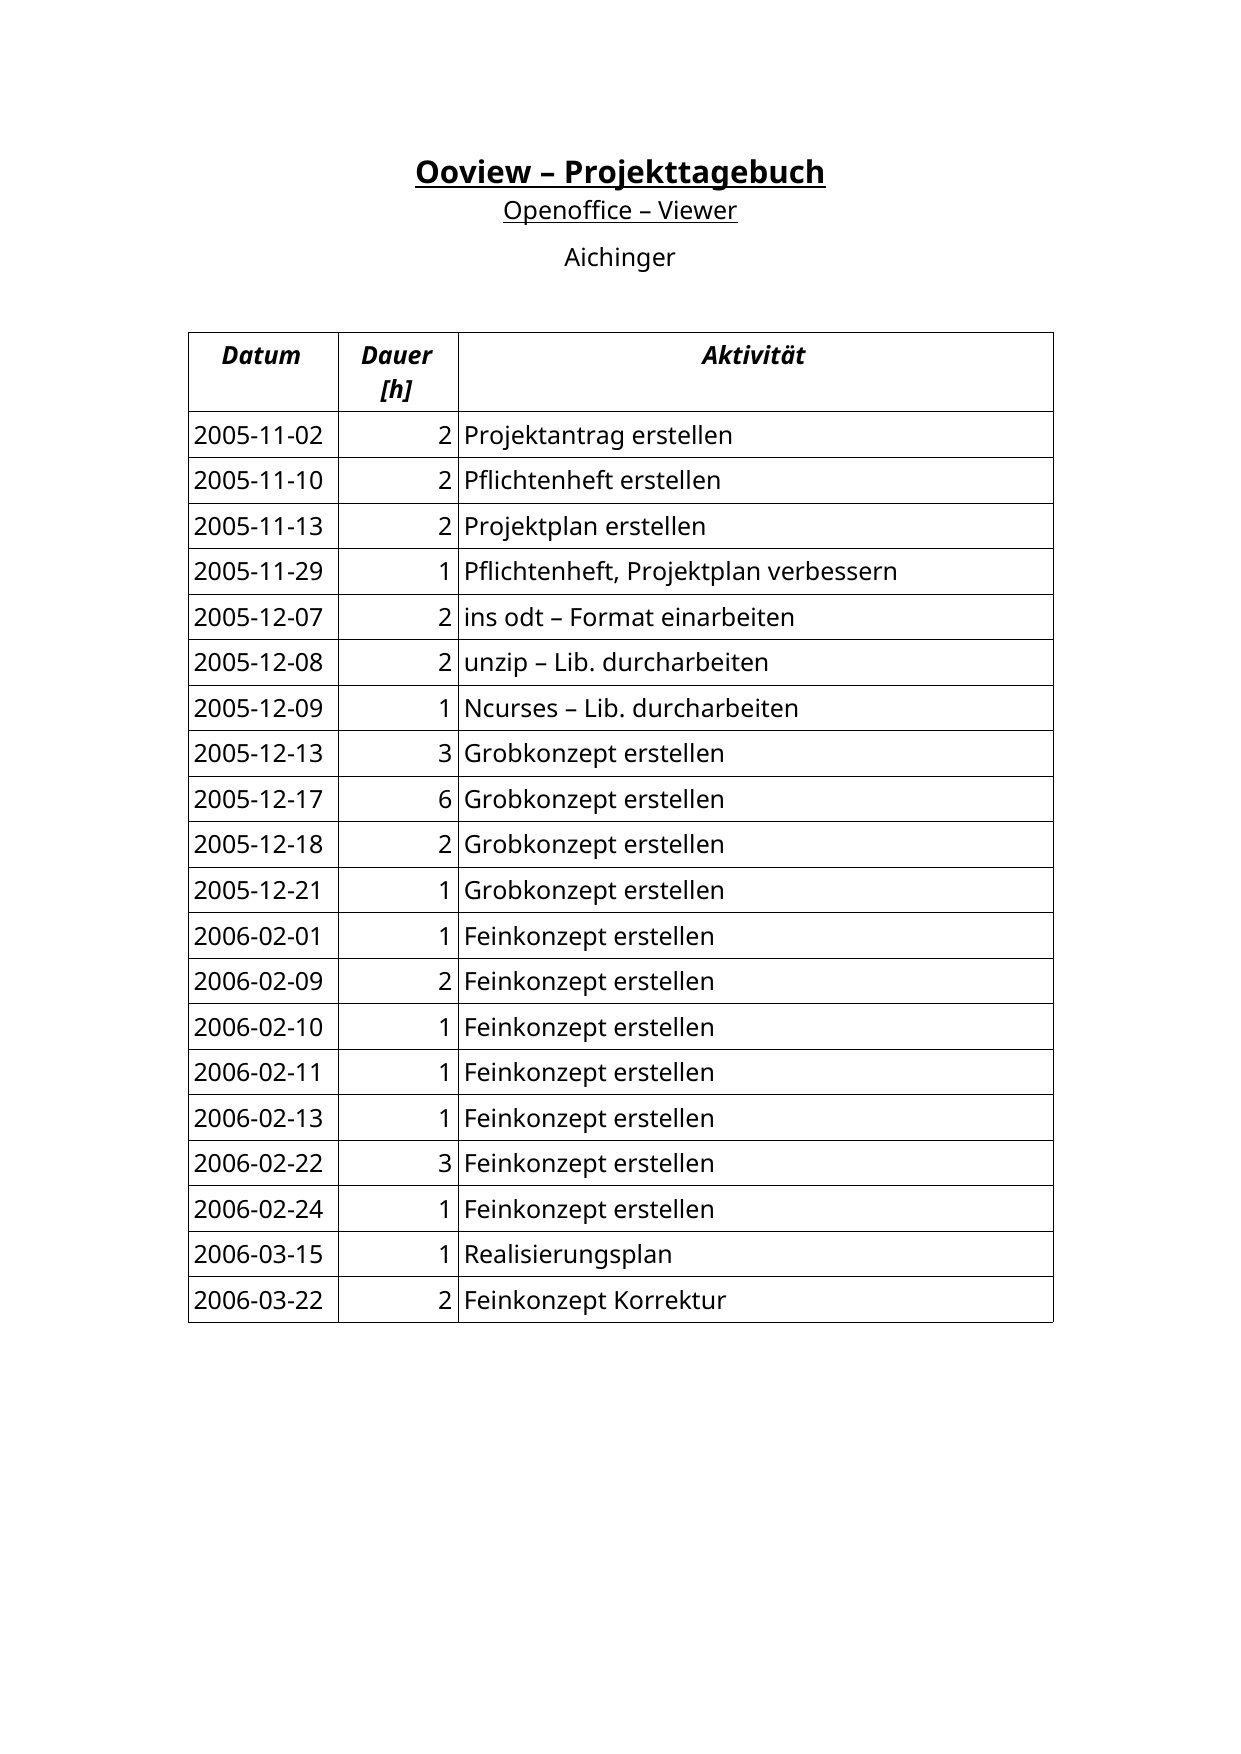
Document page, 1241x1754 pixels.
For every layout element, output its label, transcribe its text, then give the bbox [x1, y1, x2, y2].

table_header Dauer [h] [339, 333, 458, 411]
table_cell Pflichtenheft, Projektplan verbessern [459, 549, 1053, 594]
table_cell 2006-02-10 [189, 1004, 338, 1049]
table_cell 2 [339, 412, 458, 457]
table_cell 1 [339, 549, 458, 594]
table_cell 2 [339, 640, 458, 685]
table_cell 1 [339, 868, 458, 912]
table_cell Feinkonzept erstellen [459, 913, 1053, 958]
table_cell 2005-11-29 [189, 549, 338, 594]
table_cell 1 [339, 1095, 458, 1140]
table_cell 3 [339, 731, 458, 776]
table_cell 2 [339, 959, 458, 1003]
table_cell 2005-12-09 [189, 686, 338, 730]
table_cell 2006-03-22 [189, 1277, 338, 1322]
table_cell 1 [339, 1050, 458, 1094]
table_cell 1 [339, 686, 458, 730]
table_cell 2005-12-21 [189, 868, 338, 912]
table_cell 2 [339, 822, 458, 867]
table_cell 1 [339, 1004, 458, 1049]
table_cell 2006-02-13 [189, 1095, 338, 1140]
table_cell 2005-12-08 [189, 640, 338, 685]
table_cell 1 [339, 913, 458, 958]
table_cell Grobkonzept erstellen [459, 731, 1053, 776]
table_cell 2005-12-07 [189, 595, 338, 639]
table_cell Feinkonzept erstellen [459, 1004, 1053, 1049]
table_cell Pflichtenheft erstellen [459, 458, 1053, 503]
table_cell 2 [339, 595, 458, 639]
text Ooview – Projekttagebuch Openoffice – Viewer [187, 150, 1053, 227]
table_cell 2005-12-13 [189, 731, 338, 776]
table_cell 2006-02-22 [189, 1141, 338, 1185]
table_header Aktivität [459, 333, 1053, 411]
table_cell Feinkonzept erstellen [459, 959, 1053, 1003]
table_cell 2006-02-11 [189, 1050, 338, 1094]
table_cell Feinkonzept erstellen [459, 1141, 1053, 1185]
table_cell 2006-02-09 [189, 959, 338, 1003]
table_cell 2006-02-01 [189, 913, 338, 958]
table_cell 2005-11-10 [189, 458, 338, 503]
table_cell Feinkonzept erstellen [459, 1095, 1053, 1140]
table_cell Grobkonzept erstellen [459, 777, 1053, 821]
table_cell 3 [339, 1141, 458, 1185]
table_cell Projektplan erstellen [459, 504, 1053, 548]
table_cell 2005-12-18 [189, 822, 338, 867]
table_cell Feinkonzept erstellen [459, 1186, 1053, 1231]
table_cell Grobkonzept erstellen [459, 868, 1053, 912]
table_cell 2 [339, 504, 458, 548]
table_cell 1 [339, 1186, 458, 1231]
table_cell 2005-12-17 [189, 777, 338, 821]
table_cell Projektantrag erstellen [459, 412, 1053, 457]
table_header Datum [189, 333, 338, 411]
table_cell Realisierungsplan [459, 1232, 1053, 1276]
table_cell 6 [339, 777, 458, 821]
table_cell 2005-11-02 [189, 412, 338, 457]
table_cell Feinkonzept Korrektur [459, 1277, 1053, 1322]
text Aichinger [187, 239, 1053, 273]
table_cell 2006-03-15 [189, 1232, 338, 1276]
table_cell Feinkonzept erstellen [459, 1050, 1053, 1094]
table_cell 2 [339, 1277, 458, 1322]
table_cell unzip – Lib. durcharbeiten [459, 640, 1053, 685]
table_cell ins odt – Format einarbeiten [459, 595, 1053, 639]
table_cell Grobkonzept erstellen [459, 822, 1053, 867]
table_cell 2006-02-24 [189, 1186, 338, 1231]
table_cell Ncurses – Lib. durcharbeiten [459, 686, 1053, 730]
table_cell 2 [339, 458, 458, 503]
table_cell 1 [339, 1232, 458, 1276]
table_cell 2005-11-13 [189, 504, 338, 548]
